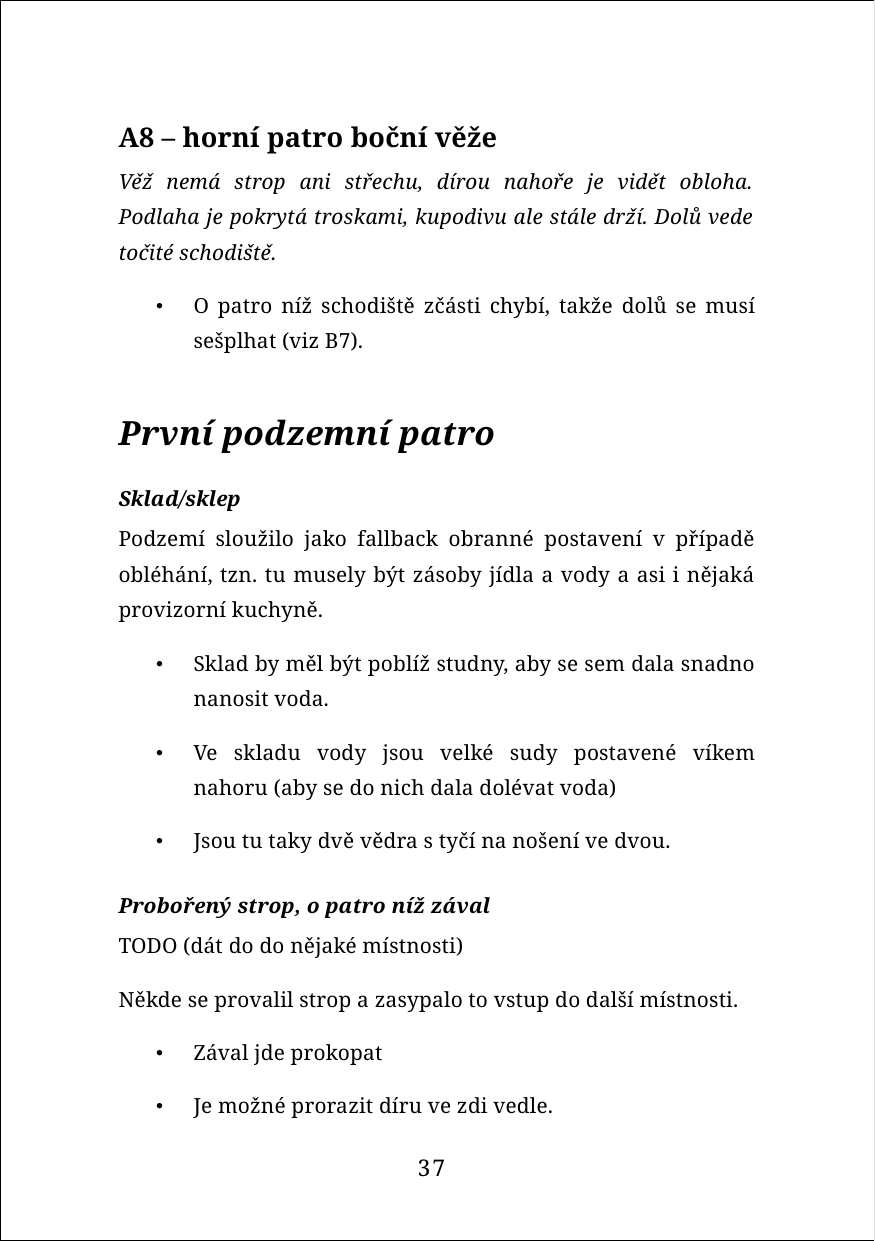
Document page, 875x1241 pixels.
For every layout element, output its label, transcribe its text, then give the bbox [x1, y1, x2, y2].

list Sklad by měl být poblíž studny, aby se sem dala snadno nanosit voda. [156, 649, 756, 713]
text Podzemí sloužilo jako fallback obranné postavení v případě obléhání, tzn. tu musely být zásoby jídla a vody a asi i nějaká provizorní kuchyně. [118, 524, 756, 624]
list Jsou tu taky dvě vědra s tyčí na nošení ve dvou. [156, 826, 756, 855]
list Ve skladu vody jsou velké sudy postavené víkem nahoru (aby se do nich dala dolévat voda) [156, 738, 756, 802]
text Věž nemá strop ani střechu, dírou nahoře je vidět obloha. Podlaha je pokrytá troskami, kupodivu ale stále drží. Dolů vede točité schodiště. [118, 167, 756, 266]
text TODO (dát do do nějaké místnosti) [118, 932, 756, 960]
subtitle První podzemní patro [118, 409, 756, 455]
subtitle Probořený strop, o patro níž zával [118, 891, 756, 920]
list O patro níž schodiště zčásti chybí, takže dolů se musí sešplhat (viz B7). [156, 291, 756, 355]
subtitle A8 – horní patro boční věže [118, 118, 756, 155]
list Je možné prorazit díru ve zdi vedle. [156, 1091, 756, 1120]
subtitle Sklad/sklep [118, 484, 756, 513]
text Někde se provalil strop a zasypalo to vstup do další místnosti. [118, 985, 756, 1013]
list Zával jde prokopat [156, 1038, 756, 1066]
